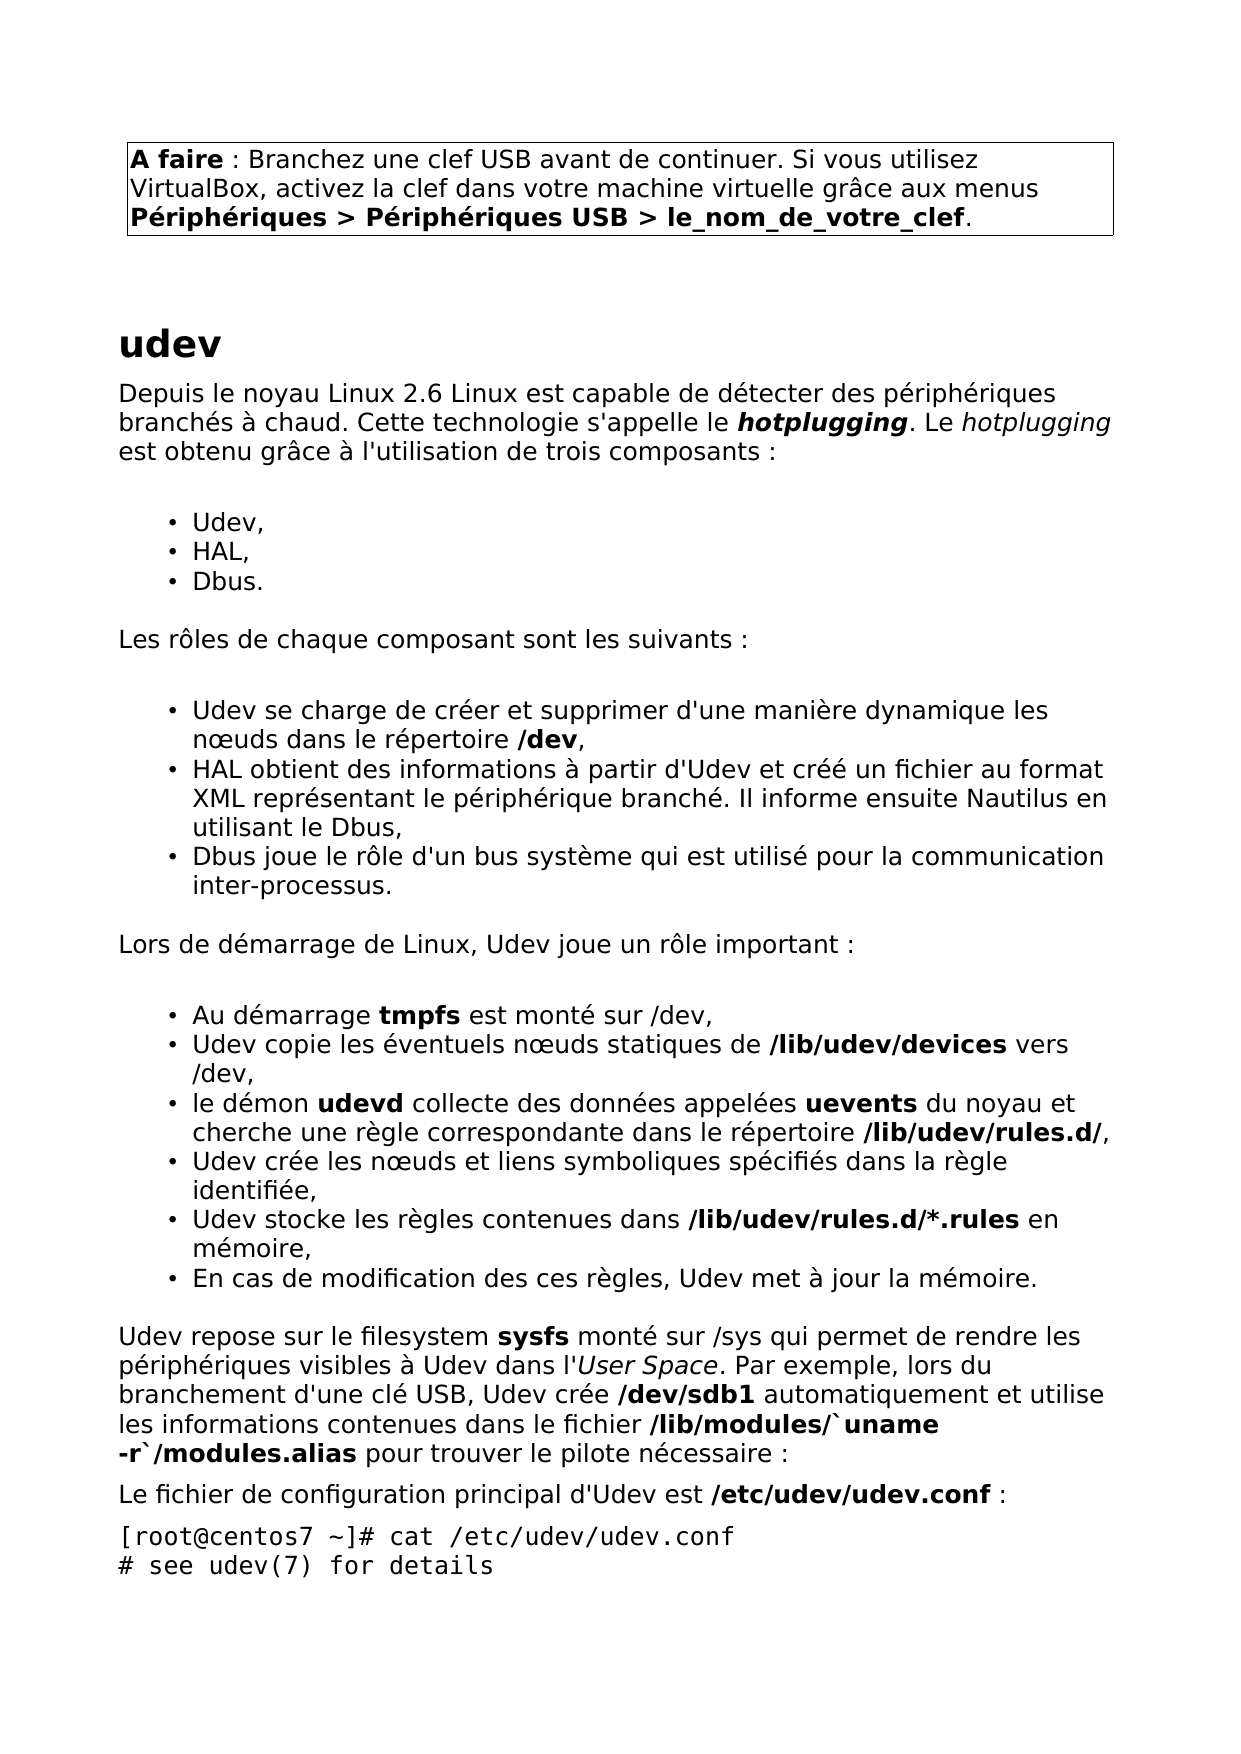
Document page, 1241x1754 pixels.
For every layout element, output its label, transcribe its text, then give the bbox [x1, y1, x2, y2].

text Le fichier de configuration principal d'Udev est /etc/udev/udev.conf : [118, 1481, 1122, 1510]
table_header A faire : Branchez une clef USB avant de continuer. Si vous utilisez VirtualBox, activez la clef dans votre machine virtuelle grâce aux menus Périphériques > Périphériques USB > le_nom_de_votre_clef. [128, 143, 1113, 235]
list Udev crée les nœuds et liens symboliques spécifiés dans la règle identifiée, [177, 1147, 1122, 1205]
list Udev stocke les règles contenues dans /lib/udev/rules.d/*.rules en mémoire, [177, 1205, 1122, 1264]
subtitle udev [118, 323, 1122, 366]
list Dbus joue le rôle d'un bus système qui est utilisé pour la communication inter-processus. [177, 842, 1122, 901]
text [root@centos7 ~]# cat /etc/udev/udev.conf # see udev(7) for details [118, 1522, 1122, 1610]
list En cas de modification des ces règles, Udev met à jour la mémoire. [177, 1264, 1122, 1293]
list Dbus. [177, 567, 1122, 596]
text Les rôles de chaque composant sont les suivants : [118, 625, 1122, 654]
list Udev copie les éventuels nœuds statiques de /lib/udev/devices vers /dev, [177, 1030, 1122, 1089]
list Udev, [177, 508, 1122, 537]
text Udev repose sur le filesystem sysfs monté sur /sys qui permet de rendre les périphériques visibles à Udev dans l'User Space. Par exemple, lors du branchement d'une clé USB, Udev crée /dev/sdb1 automatiquement et utilise les informations contenues dans le fichier /lib/modules/`uname -r`/modules.alias pour trouver le pilote nécessaire : [118, 1322, 1122, 1468]
text Lors de démarrage de Linux, Udev joue un rôle important : [118, 930, 1122, 959]
list HAL, [177, 537, 1122, 567]
list HAL obtient des informations à partir d'Udev et créé un fichier au format XML représentant le périphérique branché. Il informe ensuite Nautilus en utilisant le Dbus, [177, 755, 1122, 842]
list le démon udevd collecte des données appelées uevents du noyau et cherche une règle correspondante dans le répertoire /lib/udev/rules.d/, [177, 1089, 1122, 1147]
text Depuis le noyau Linux 2.6 Linux est capable de détecter des périphériques branchés à chaud. Cette technologie s'appelle le hotplugging. Le hotplugging est obtenu grâce à l'utilisation de trois composants : [118, 379, 1122, 466]
list Au démarrage tmpfs est monté sur /dev, [177, 1001, 1122, 1030]
list Udev se charge de créer et supprimer d'une manière dynamique les nœuds dans le répertoire /dev, [177, 696, 1122, 755]
